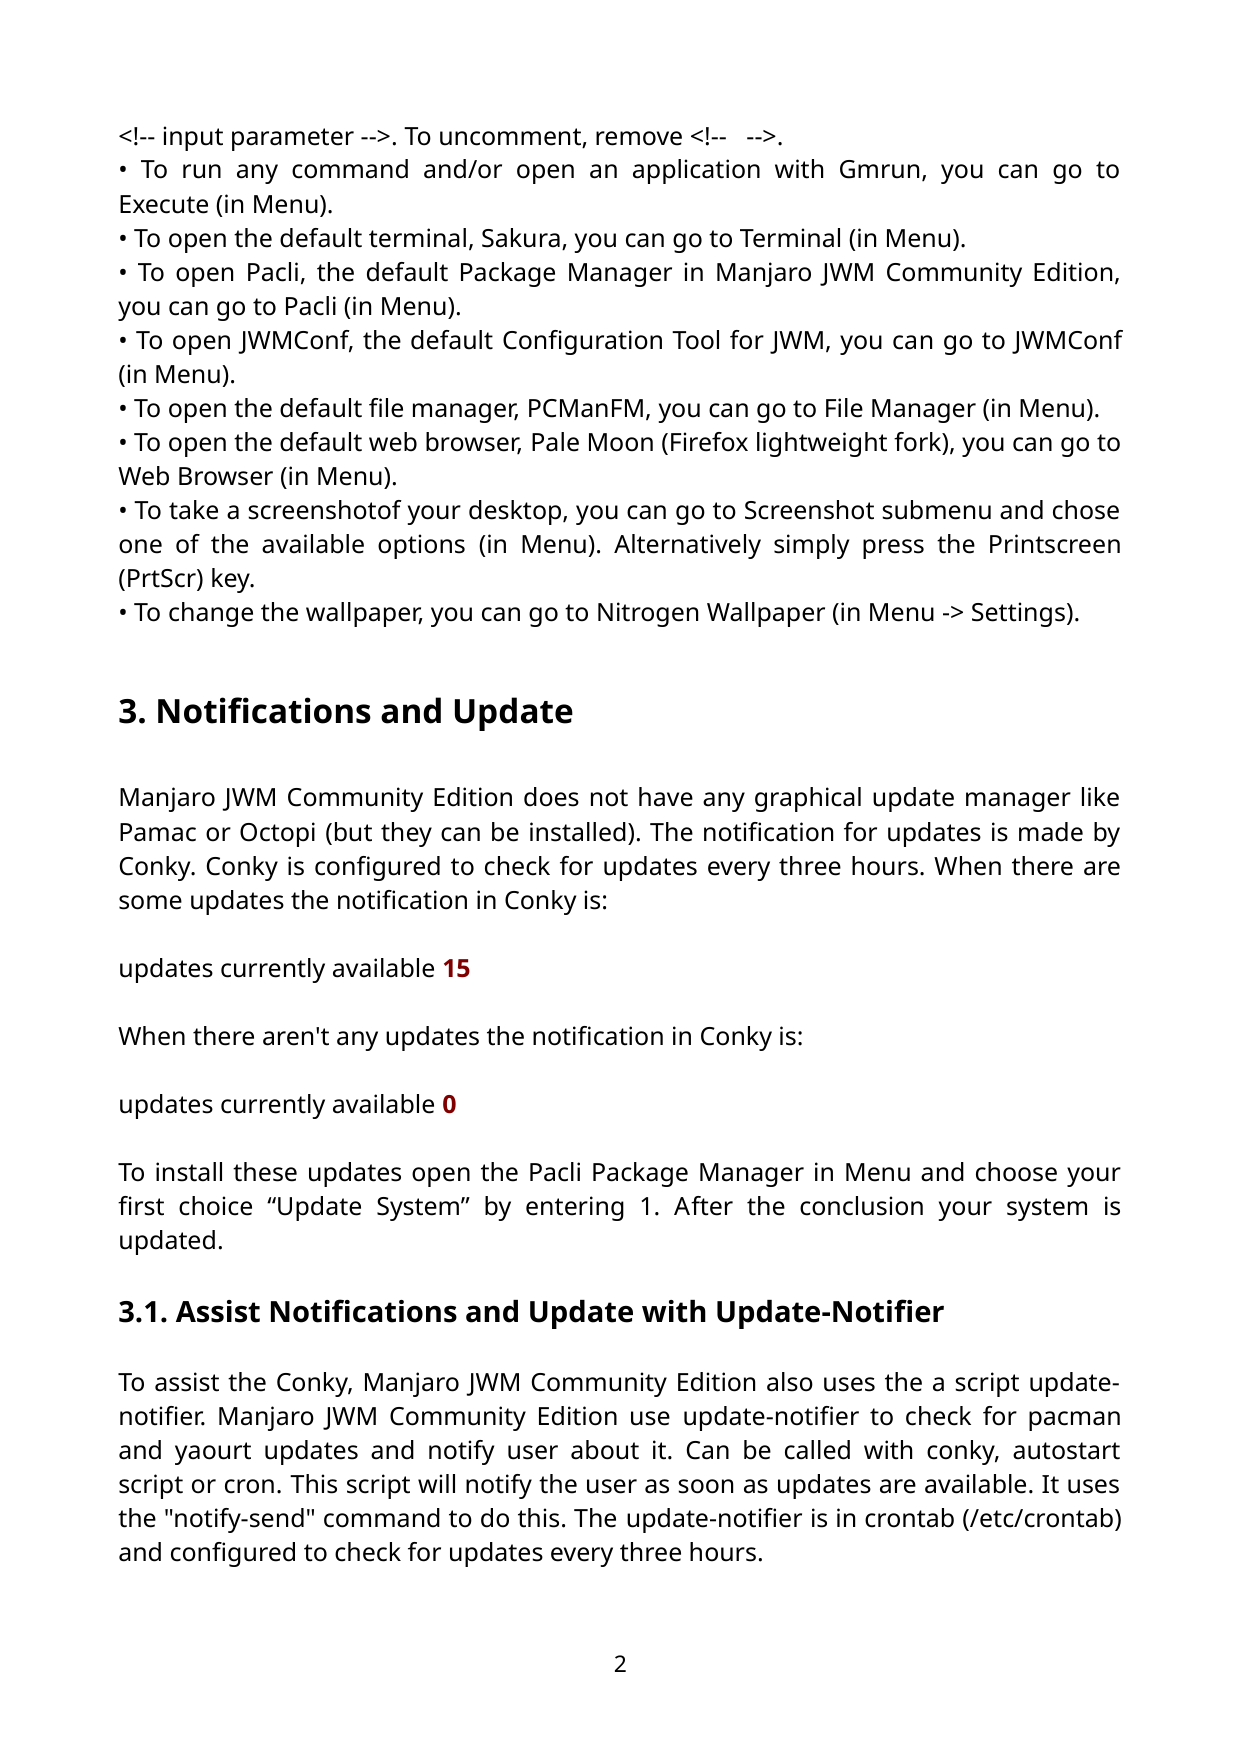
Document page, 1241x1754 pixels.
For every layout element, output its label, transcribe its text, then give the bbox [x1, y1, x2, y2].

text When there aren't any updates the notification in Conky is: [118, 984, 1122, 1053]
text • To open the default file manager, PCManFM, you can go to File Manager (in Menu). [118, 391, 1122, 425]
text updates currently available 15 [118, 916, 1122, 984]
text • To open the default terminal, Sakura, you can go to Terminal (in Menu). [118, 220, 1122, 254]
text • To take a screenshotof your desktop, you can go to Screenshot submenu and chose one of the available options (in Menu). Alternatively simply press the Printscreen (PrtScr) key. [118, 493, 1122, 595]
text To install these updates open the Pacli Package Manager in Menu and choose your first choice “Update System” by entering 1. After the conclusion your system is updated. [118, 1121, 1122, 1257]
text updates currently available 0 [118, 1053, 1122, 1121]
text <!-- input parameter -->. To uncomment, remove <!-- -->. [118, 118, 1122, 152]
text • To open Pacli, the default Package Manager in Manjaro JWM Community Edition, you can go to Pacli (in Menu). [118, 254, 1122, 322]
text • To open JWMConf, the default Configuration Tool for JWM, you can go to JWMConf (in Menu). [118, 322, 1122, 391]
subtitle 3.1. Assist Notifications and Update with Update-Notifier [118, 1291, 1122, 1331]
text • To open the default web browser, Pale Moon (Firefox lightweight fork), you can go to Web Browser (in Menu). [118, 425, 1122, 493]
subtitle 3. Notifications and Update [118, 688, 1122, 733]
text • To run any command and/or open an application with Gmrun, you can go to Execute (in Menu). [118, 152, 1122, 220]
text • To change the wallpaper, you can go to Nitrogen Wallpaper (in Menu -> Settings). [118, 595, 1122, 629]
text Manjaro JWM Community Edition does not have any graphical update manager like Pamac or Octopi (but they can be installed). The notification for updates is made by Conky. Conky is configured to check for updates every three hours. When there are some updates the notification in Conky is: [118, 780, 1122, 916]
text To assist the Conky, Manjaro JWM Community Edition also uses the a script update-notifier. Manjaro JWM Community Edition use update-notifier to check for pacman and yaourt updates and notify user about it. Can be called with conky, autostart script or cron. This script will notify the user as soon as updates are available. It uses the "notify-send" command to do this. The update-notifier is in crontab (/etc/crontab) and configured to check for updates every three hours. [118, 1365, 1122, 1569]
